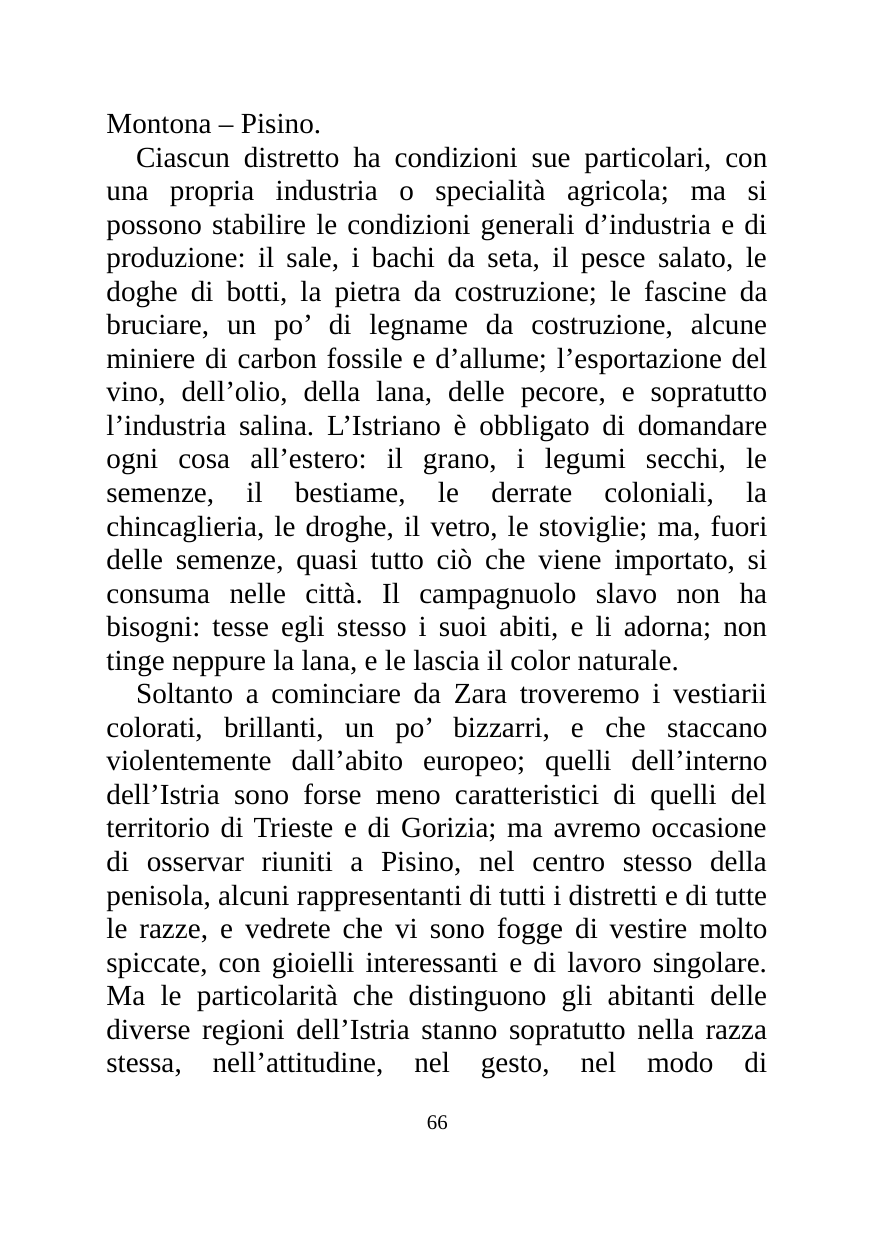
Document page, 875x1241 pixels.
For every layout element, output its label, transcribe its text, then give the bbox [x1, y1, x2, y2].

text Soltanto a cominciare da Zara troveremo i vestiarii colorati, brillanti, un po’ bizzarri, e che staccano violentemente dall’abito europeo; quelli dell’interno dell’Istria sono forse meno caratteristici di quelli del territorio di Trieste e di Gorizia; ma avremo occasione di osservar riuniti a Pisino, nel centro stesso della penisola, alcuni rappresentanti di tutti i distretti e di tutte le razze, e vedrete che vi sono fogge di vestire molto spiccate, con gioielli interessanti e di lavoro singolare. Ma le particolarità che distinguono gli abitanti delle diverse regioni dell’Istria stanno sopratutto nella razza stessa, nell’attitudine, nel gesto, nel modo di [106, 676, 768, 1079]
text Ciascun distretto ha condizioni sue particolari, con una propria industria o specialità agricola; ma si possono stabilire le condizioni generali d’industria e di produzione: il sale, i bachi da seta, il pesce salato, le doghe di botti, la pietra da costruzione; le fascine da bruciare, un po’ di legname da costruzione, alcune miniere di carbon fossile e d’allume; l’esportazione del vino, dell’olio, della lana, delle pecore, e sopratutto l’industria salina. L’Istriano è obbligato di domandare ogni cosa all’estero: il grano, i legumi secchi, le semenze, il bestiame, le derrate coloniali, la chincaglieria, le droghe, il vetro, le stoviglie; ma, fuori delle semenze, quasi tutto ciò che viene importato, si consuma nelle città. Il campagnuolo slavo non ha bisogni: tesse egli stesso i suoi abiti, e li adorna; non tinge neppure la lana, e le lascia il color naturale. [106, 140, 768, 676]
text Montona – Pisino. [106, 106, 768, 140]
